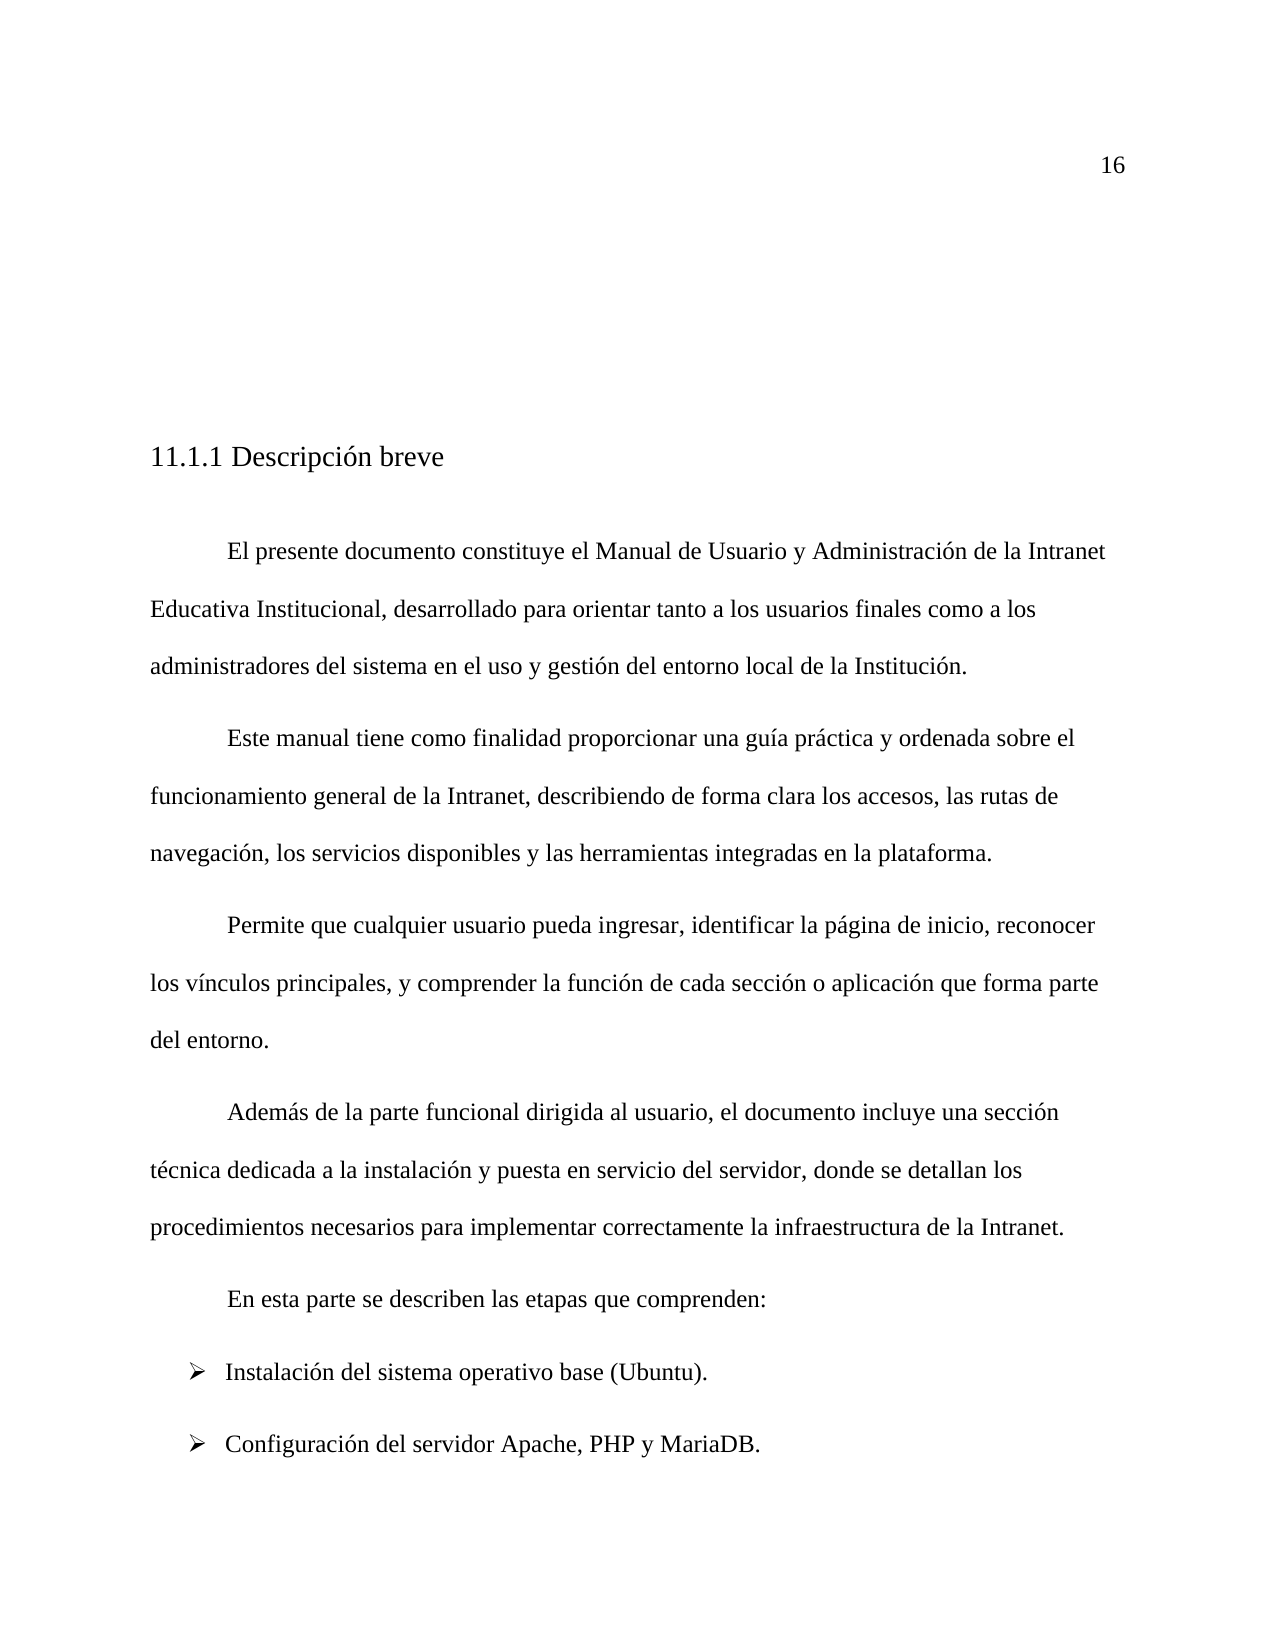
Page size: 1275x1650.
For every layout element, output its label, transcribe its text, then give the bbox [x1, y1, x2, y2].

list Instalación del sistema operativo base (Ubuntu). [187, 1357, 1125, 1385]
text Permite que cualquier usuario pueda ingresar, identificar la página de inicio, reconocer los vínculos principales, y comprender la función de cada sección o aplicación que forma parte del entorno. [150, 910, 1125, 1054]
text El presente documento constituye el Manual de Usuario y Administración de la Intranet Educativa Institucional, desarrollado para orientar tanto a los usuarios finales como a los administradores del sistema en el uso y gestión del entorno local de la Institución. [150, 536, 1125, 680]
list Configuración del servidor Apache, PHP y MariaDB. [187, 1429, 1125, 1457]
text En esta parte se describen las etapas que comprenden: [150, 1284, 1125, 1313]
text Este manual tiene como finalidad proporcionar una guía práctica y ordenada sobre el funcionamiento general de la Intranet, describiendo de forma clara los accesos, las rutas de navegación, los servicios disponibles y las herramientas integradas en la plataforma. [150, 723, 1125, 867]
text Además de la parte funcional dirigida al usuario, el documento incluye una sección técnica dedicada a la instalación y puesta en servicio del servidor, donde se detallan los procedimientos necesarios para implementar correctamente la infraestructura de la Intranet. [150, 1097, 1125, 1241]
subtitle Descripción breve [150, 439, 1125, 473]
